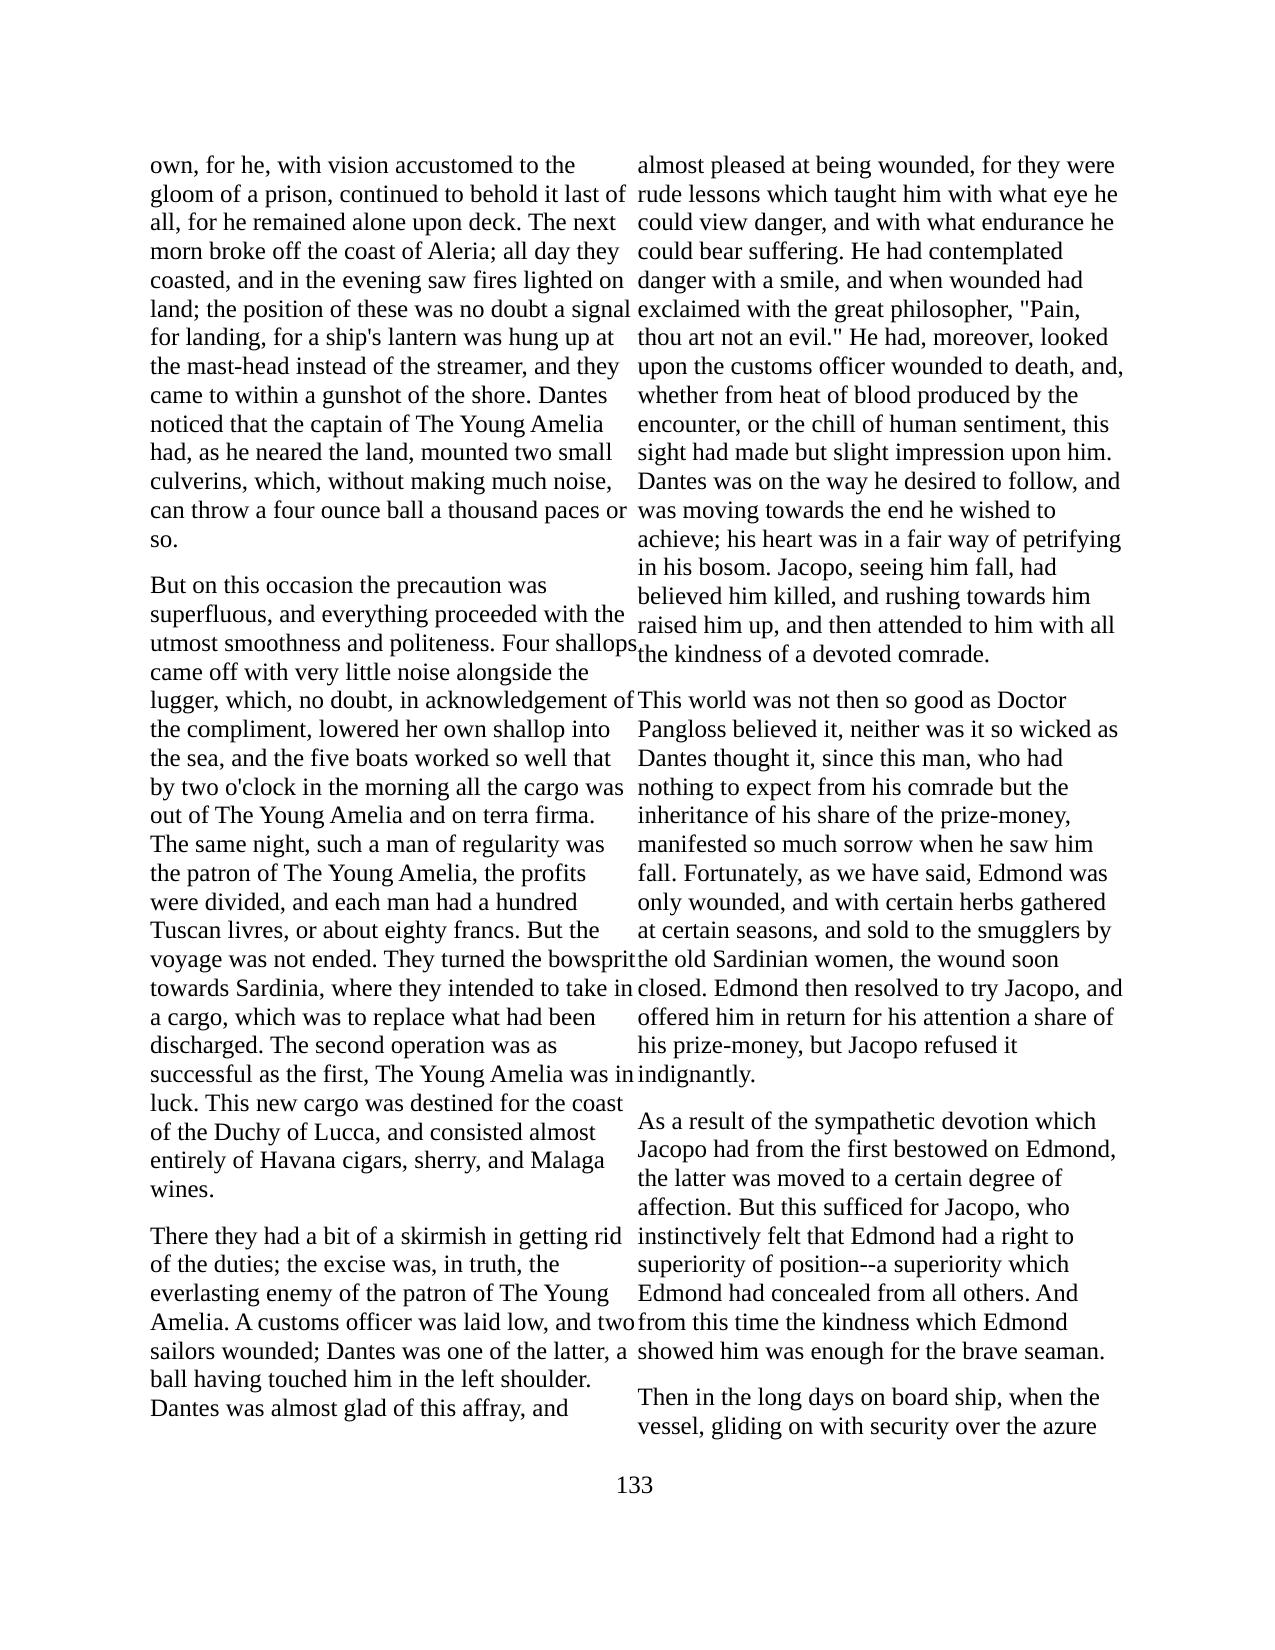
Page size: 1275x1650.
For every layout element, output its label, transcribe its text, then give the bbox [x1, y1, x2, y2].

text But on this occasion the precaution was superfluous, and everything proceeded with the utmost smoothness and politeness. Four shallops came off with very little noise alongside the lugger, which, no doubt, in acknowledgement of the compliment, lowered her own shallop into the sea, and the five boats worked so well that by two o'clock in the morning all the cargo was out of The Young Amelia and on terra firma. The same night, such a man of regularity was the patron of The Young Amelia, the profits were divided, and each man had a hundred Tuscan livres, or about eighty francs. But the voyage was not ended. They turned the bowsprit towards Sardinia, where they intended to take in a cargo, which was to replace what had been discharged. The second operation was as successful as the first, The Young Amelia was in luck. This new cargo was destined for the coast of the Duchy of Lucca, and consisted almost entirely of Havana cigars, sherry, and Malaga wines. [150, 570, 637, 1203]
text own, for he, with vision accustomed to the gloom of a prison, continued to behold it last of all, for he remained alone upon deck. The next morn broke off the coast of Aleria; all day they coasted, and in the evening saw fires lighted on land; the position of these was no doubt a signal for landing, for a ship's lantern was hung up at the mast-head instead of the streamer, and they came to within a gunshot of the shore. Dantes noticed that the captain of The Young Amelia had, as he neared the land, mounted two small culverins, which, without making much noise, can throw a four ounce ball a thousand paces or so. [150, 150, 637, 552]
text There they had a bit of a skirmish in getting rid of the duties; the excise was, in truth, the everlasting enemy of the patron of The Young Amelia. A customs officer was laid low, and two sailors wounded; Dantes was one of the latter, a ball having touched him in the left shoulder. Dantes was almost glad of this affray, and [150, 1221, 637, 1422]
text Then in the long days on board ship, when the vessel, gliding on with security over the azure [637, 1382, 1125, 1440]
text This world was not then so good as Doctor Pangloss believed it, neither was it so wicked as Dantes thought it, since this man, who had nothing to expect from his comrade but the inheritance of his share of the prize-money, manifested so much sorrow when he saw him fall. Fortunately, as we have said, Edmond was only wounded, and with certain herbs gathered at certain seasons, and sold to the smugglers by the old Sardinian women, the wound soon closed. Edmond then resolved to try Jacopo, and offered him in return for his attention a share of his prize-money, but Jacopo refused it indignantly. [637, 685, 1125, 1088]
text As a result of the sympathetic devotion which Jacopo had from the first bestowed on Edmond, the latter was moved to a certain degree of affection. But this sufficed for Jacopo, who instinctively felt that Edmond had a right to superiority of position--a superiority which Edmond had concealed from all others. And from this time the kindness which Edmond showed him was enough for the brave seaman. [637, 1106, 1125, 1364]
text almost pleased at being wounded, for they were rude lessons which taught him with what eye he could view danger, and with what endurance he could bear suffering. He had contemplated danger with a smile, and when wounded had exclaimed with the great philosopher, "Pain, thou art not an evil." He had, moreover, looked upon the customs officer wounded to death, and, whether from heat of blood produced by the encounter, or the chill of human sentiment, this sight had made but slight impression upon him. Dantes was on the way he desired to follow, and was moving towards the end he wished to achieve; his heart was in a fair way of petrifying in his bosom. Jacopo, seeing him fall, had believed him killed, and rushing towards him raised him up, and then attended to him with all the kindness of a devoted comrade. [637, 150, 1125, 667]
